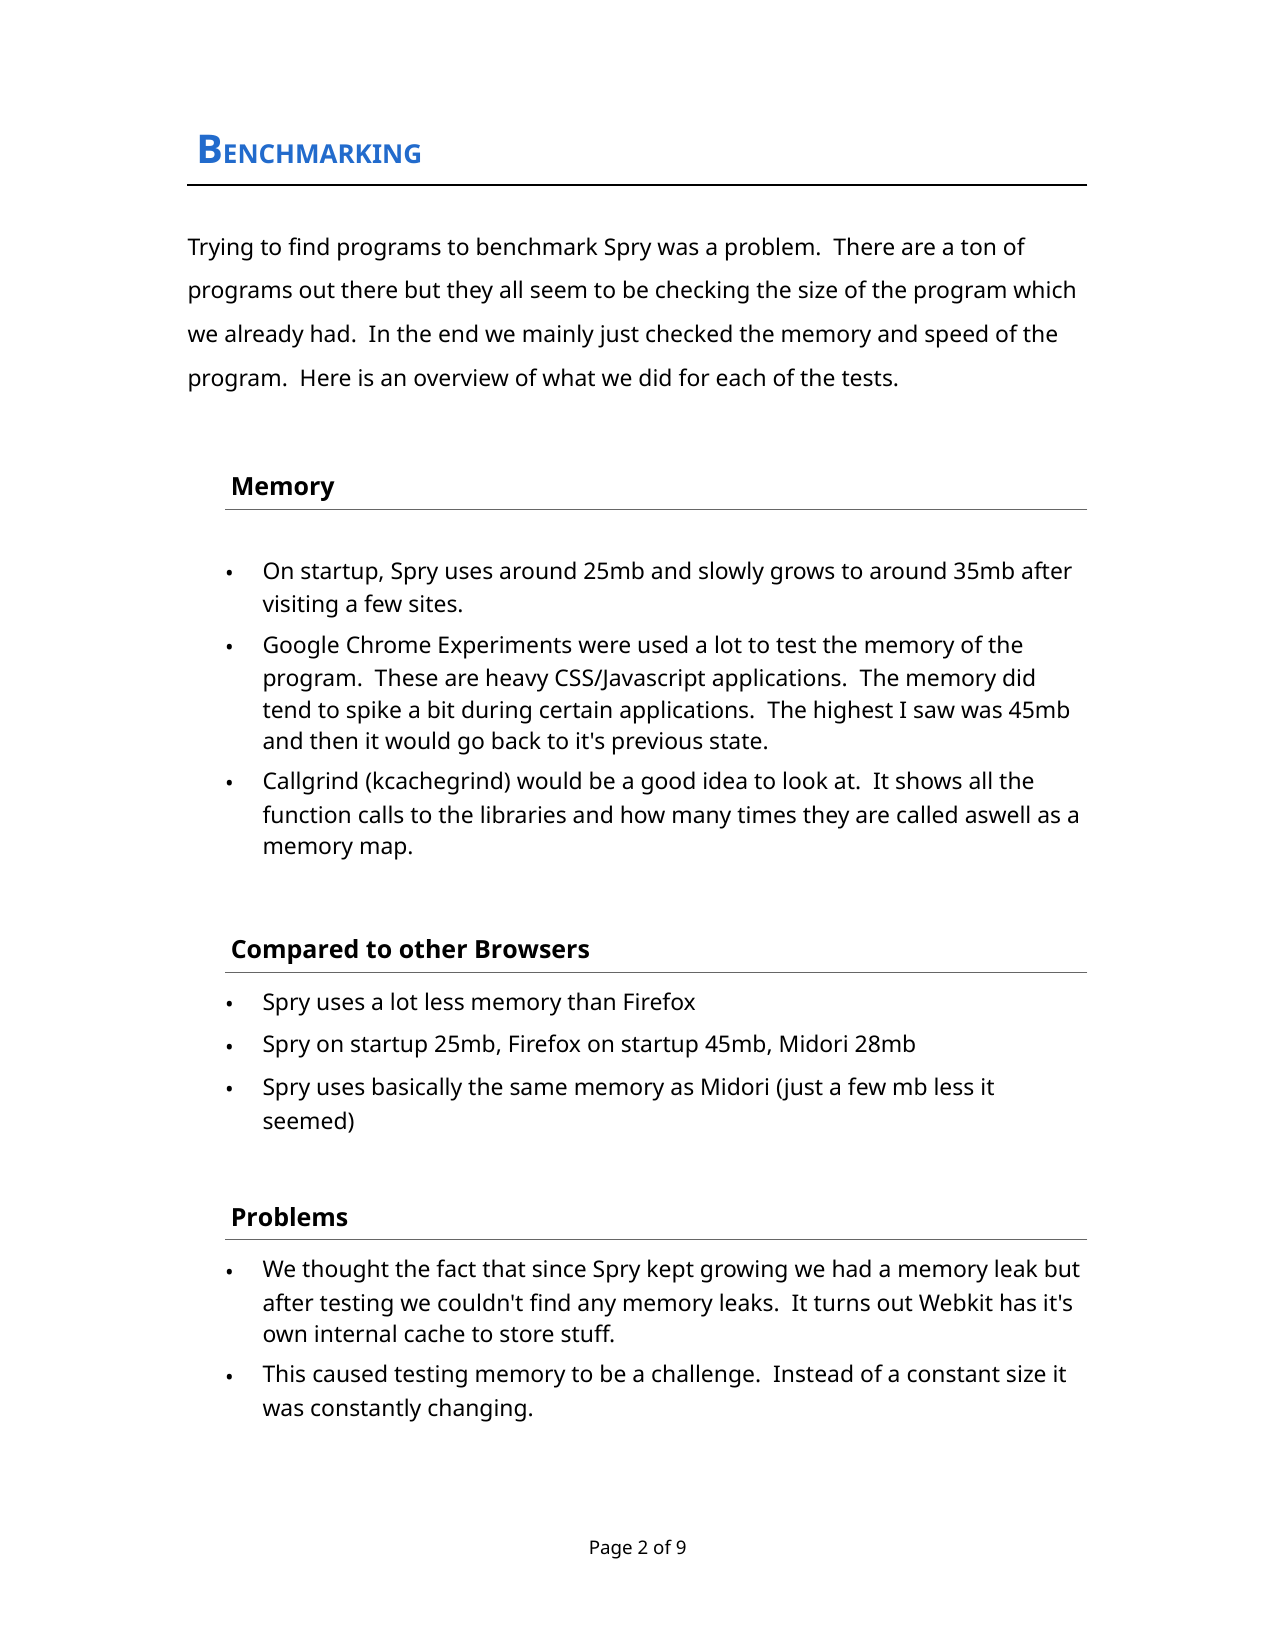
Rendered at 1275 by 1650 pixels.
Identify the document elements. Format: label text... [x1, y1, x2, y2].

subtitle Compared to other Browsers [225, 926, 1087, 972]
list We thought the fact that since Spry kept growing we had a memory leak but after testing we couldn't find any memory leaks. It turns out Webkit has it's own internal cache to store stuff. [225, 1253, 1087, 1349]
list Callgrind (kcachegrind) would be a good idea to look at. It shows all the function calls to the libraries and how many times they are called aswell as a memory map. [225, 765, 1087, 861]
subtitle Problems [225, 1193, 1087, 1239]
list On startup, Spry uses around 25mb and slowly grows to around 35mb after visiting a few sites. [225, 555, 1087, 620]
text Trying to find programs to benchmark Spry was a problem. There are a ton of programs out there but they all seem to be checking the size of the program which we already had. In the end we mainly just checked the memory and speed of the program. Here is an overview of what we did for each of the tests. [187, 231, 1087, 393]
list Spry uses a lot less memory than Firefox [225, 986, 1087, 1019]
list Spry uses basically the same memory as Midori (just a few mb less it seemed) [225, 1071, 1087, 1136]
subtitle Benchmarking [187, 112, 1087, 184]
subtitle Memory [225, 463, 1087, 509]
list Spry on startup 25mb, Firefox on startup 45mb, Midori 28mb [225, 1028, 1087, 1062]
list This caused testing memory to be a challenge. Instead of a constant size it was constantly changing. [225, 1358, 1087, 1423]
list Google Chrome Experiments were used a lot to test the memory of the program. These are heavy CSS/Javascript applications. The memory did tend to spike a bit during certain applications. The highest I saw was 45mb and then it would go back to it's previous state. [225, 628, 1087, 756]
